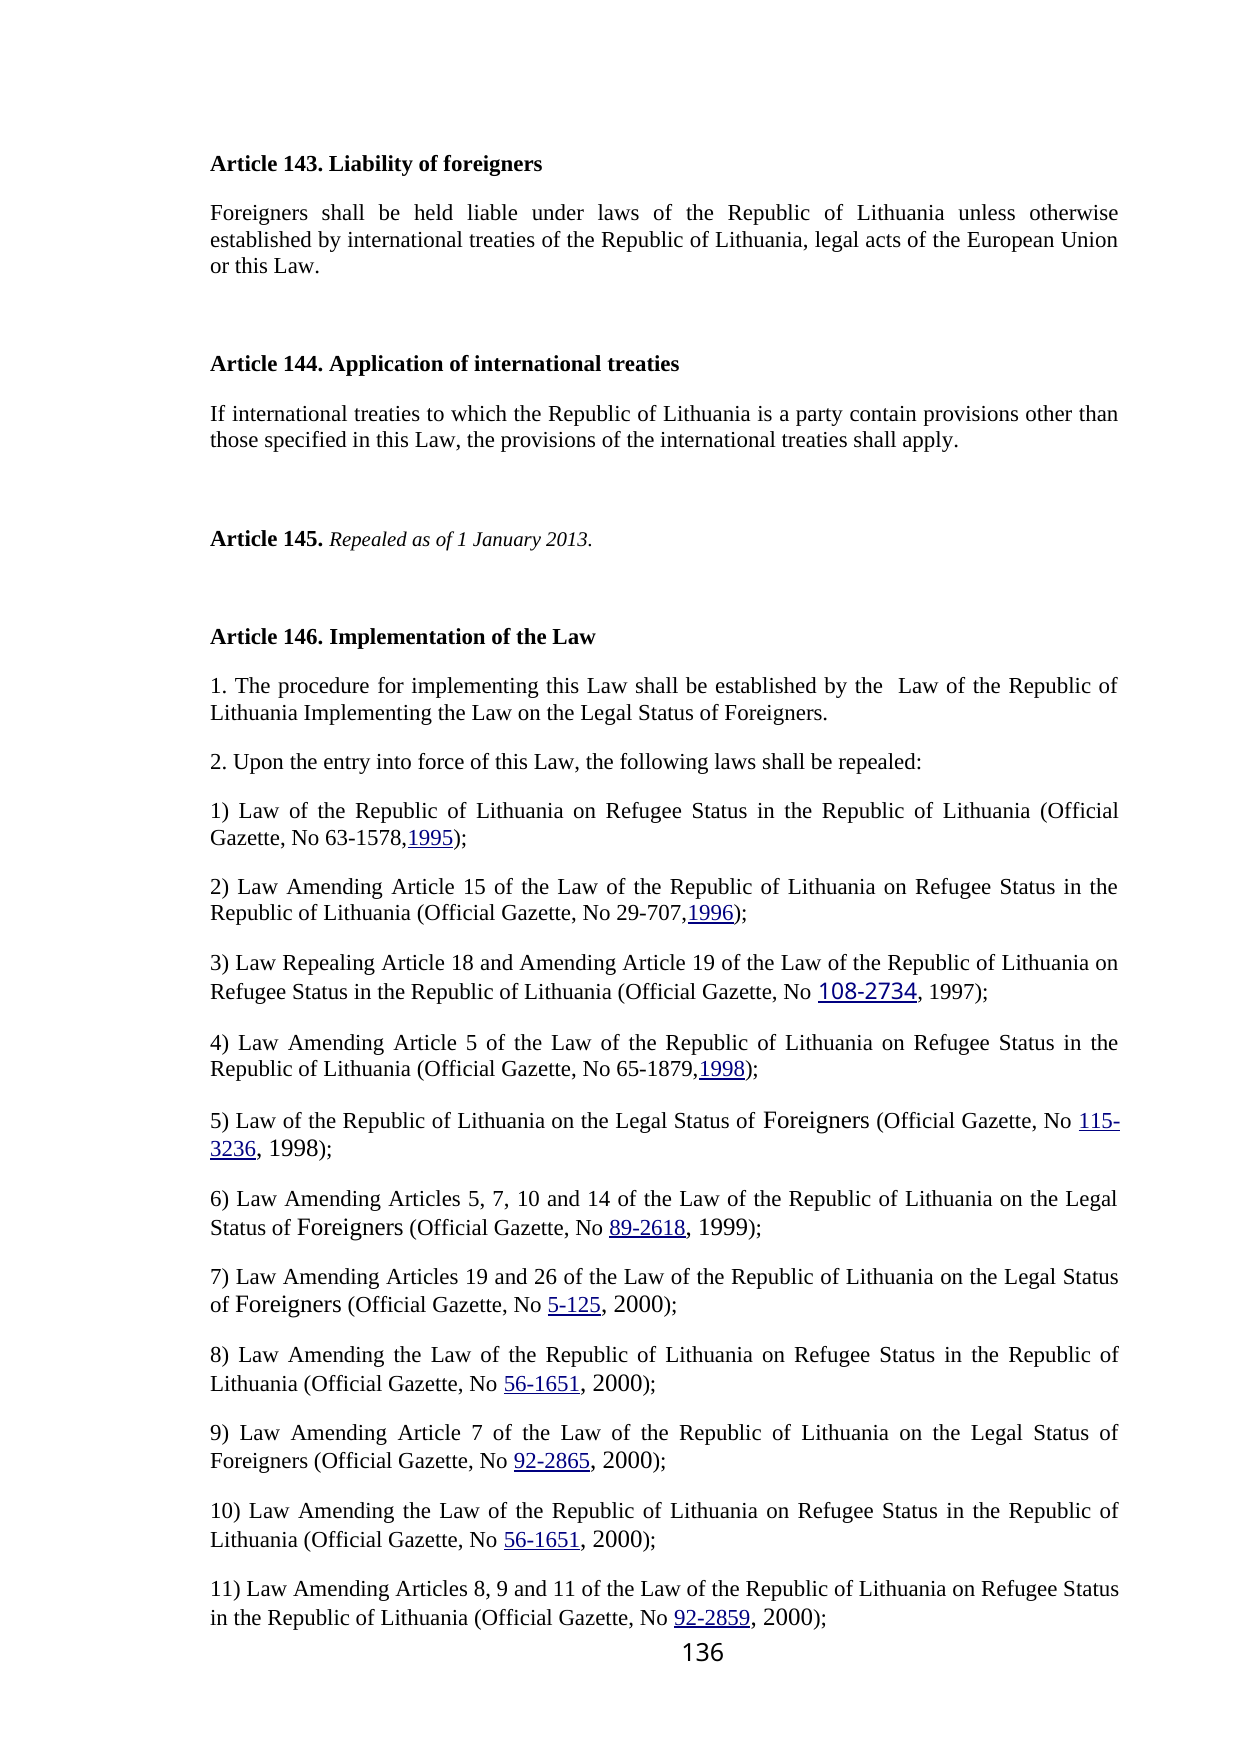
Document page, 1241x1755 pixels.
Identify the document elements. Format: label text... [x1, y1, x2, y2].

text Foreigners shall be held liable under laws of the Republic of Lithuania unless otherwise established by international treaties of the Republic of Lithuania, legal acts of the European Union or this Law. [210, 199, 1120, 278]
text 2) Law Amending Article 15 of the Law of the Republic of Lithuania on Refugee Status in the Republic of Lithuania (Official Gazette, No 29-707,1996); [210, 873, 1120, 926]
text Article 146. Implementation of the Law [210, 623, 1120, 649]
text 5) Law of the Republic of Lithuania on the Legal Status of Foreigners (Official Gazette, No 115-3236, 1998); [210, 1105, 1120, 1162]
text Article 145. Repealed as of 1 January 2013. [210, 525, 1120, 551]
text 11) Law Amending Articles 8, 9 and 11 of the Law of the Republic of Lithuania on Refugee Status in the Republic of Lithuania (Official Gazette, No 92-2859, 2000); [210, 1575, 1120, 1630]
text 1. The procedure for implementing this Law shall be established by the Law of the Republic of Lithuania Implementing the Law on the Legal Status of Foreigners. [210, 672, 1120, 725]
text 10) Law Amending the Law of the Republic of Lithuania on Refugee Status in the Republic of Lithuania (Official Gazette, No 56-1651, 2000); [210, 1497, 1120, 1552]
text Article 144. Application of international treaties [210, 351, 1120, 377]
text 1) Law of the Republic of Lithuania on Refugee Status in the Republic of Lithuania (Official Gazette, No 63-1578,1995); [210, 797, 1120, 850]
text 3) Law Repealing Article 18 and Amending Article 19 of the Law of the Republic of Lithuania on Refugee Status in the Republic of Lithuania (Official Gazette, No 108-2734, 1997); [210, 949, 1120, 1006]
text 4) Law Amending Article 5 of the Law of the Republic of Lithuania on Refugee Status in the Republic of Lithuania (Official Gazette, No 65-1879,1998); [210, 1029, 1120, 1082]
subtitle Article 143. Liability of foreigners [210, 150, 1120, 176]
text 9) Law Amending Article 7 of the Law of the Republic of Lithuania on the Legal Status of Foreigners (Official Gazette, No 92-2865, 2000); [210, 1419, 1120, 1474]
text 8) Law Amending the Law of the Republic of Lithuania on Refugee Status in the Republic of Lithuania (Official Gazette, No 56-1651, 2000); [210, 1341, 1120, 1396]
text 2. Upon the entry into force of this Law, the following laws shall be repealed: [210, 748, 1120, 774]
text 7) Law Amending Articles 19 and 26 of the Law of the Republic of Lithuania on the Legal Status of Foreigners (Official Gazette, No 5-125, 2000); [210, 1263, 1120, 1318]
text If international treaties to which the Republic of Lithuania is a party contain provisions other than those specified in this Law, the provisions of the international treaties shall apply. [210, 400, 1120, 452]
text 6) Law Amending Articles 5, 7, 10 and 14 of the Law of the Republic of Lithuania on the Legal Status of Foreigners (Official Gazette, No 89-2618, 1999); [210, 1185, 1120, 1240]
